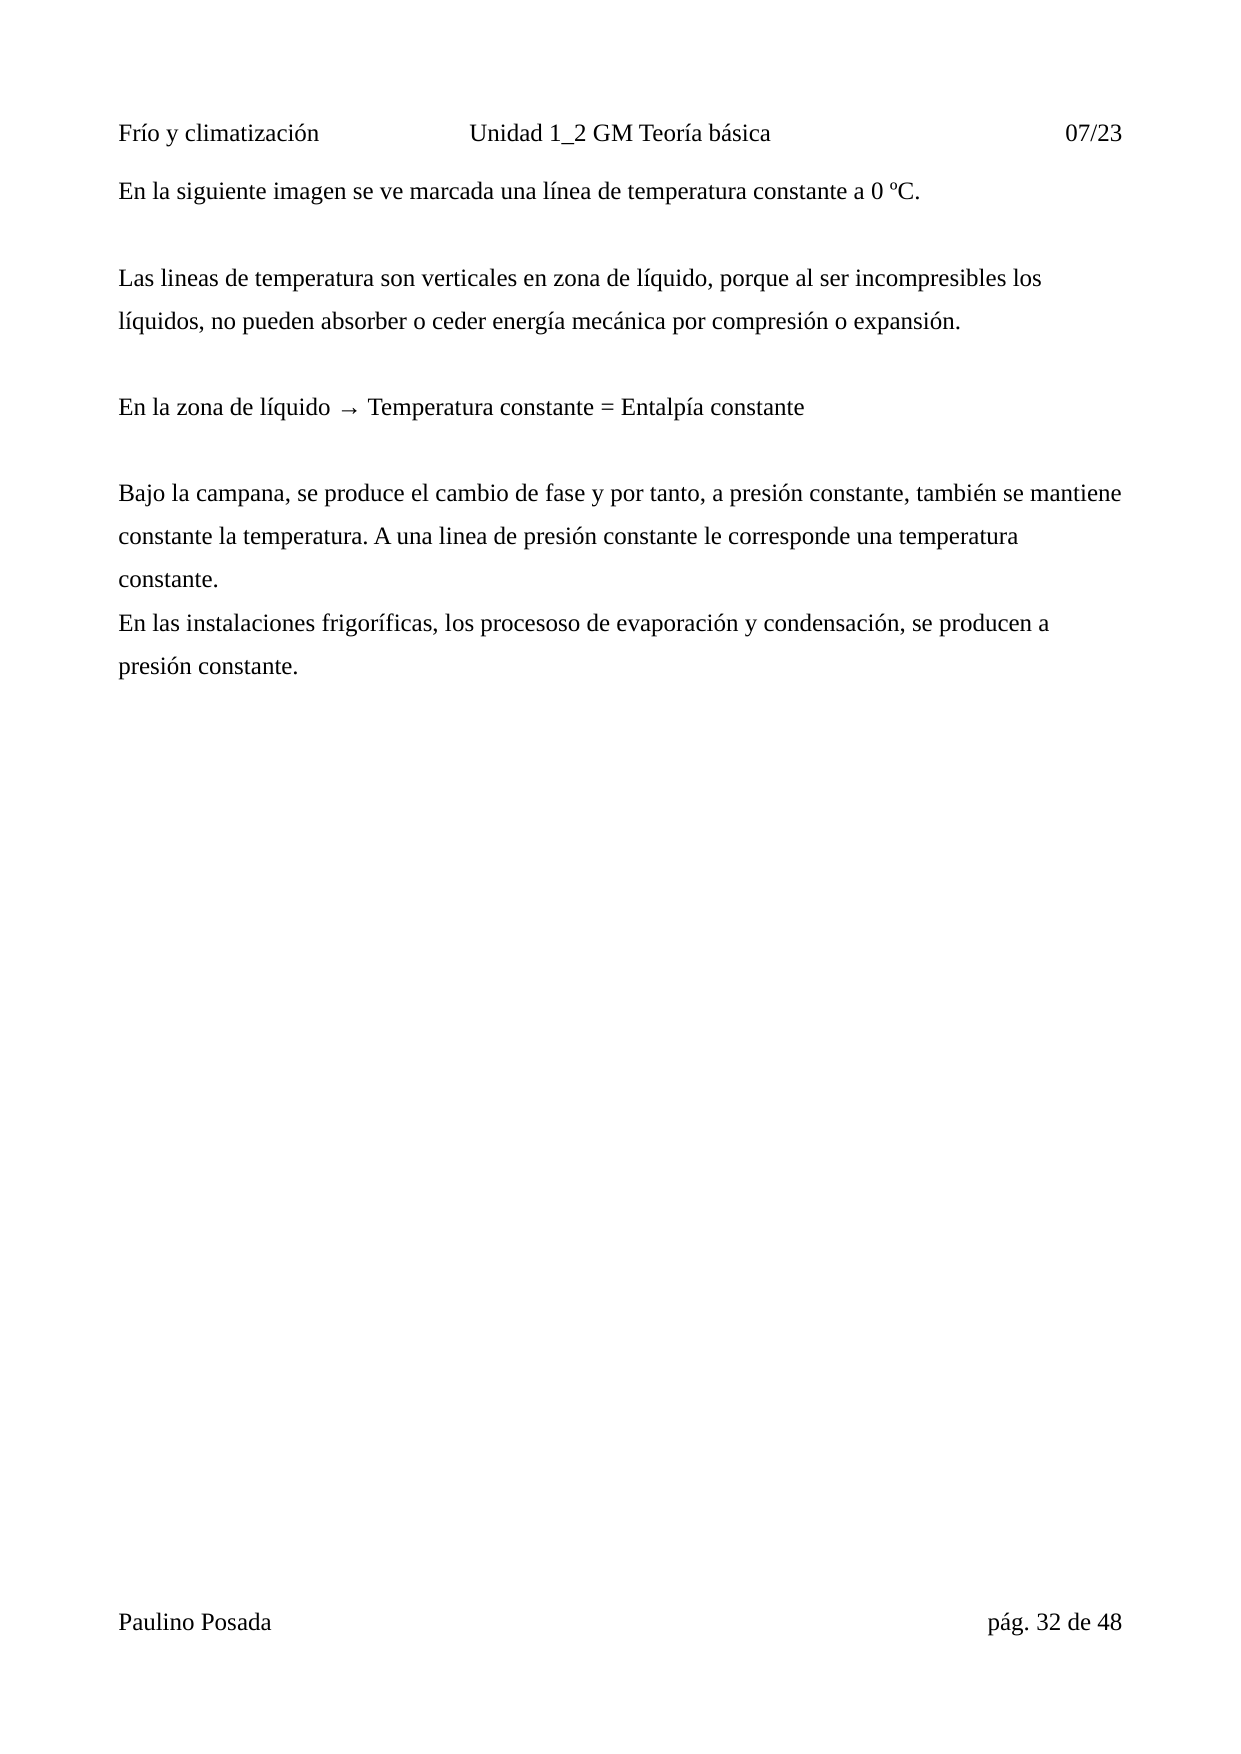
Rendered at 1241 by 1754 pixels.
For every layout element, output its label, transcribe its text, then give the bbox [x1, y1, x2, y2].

text Las lineas de temperatura son verticales en zona de líquido, porque al ser incompresibles los líquidos, no pueden absorber o ceder energía mecánica por compresión o expansión. [118, 263, 1122, 334]
text Bajo la campana, se produce el cambio de fase y por tanto, a presión constante, también se mantiene constante la temperatura. A una linea de presión constante le corresponde una temperatura constante. [118, 478, 1122, 593]
text En las instalaciones frigoríficas, los procesoso de evaporación y condensación, se producen a presión constante. [118, 608, 1122, 679]
text En la zona de líquido → Temperatura constante = Entalpía constante [118, 392, 1122, 421]
text En la siguiente imagen se ve marcada una línea de temperatura constante a 0 ºC. [118, 176, 1122, 205]
